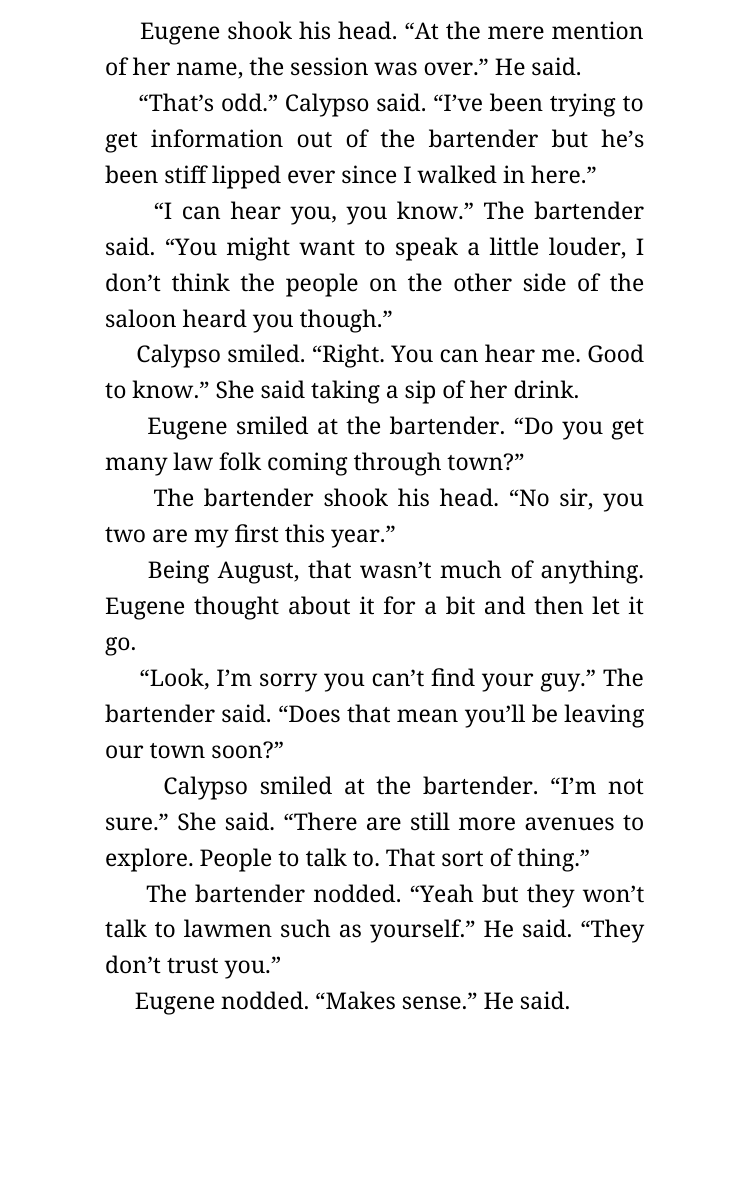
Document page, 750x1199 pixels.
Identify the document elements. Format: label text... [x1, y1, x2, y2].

text “Look, I’m sorry you can’t find your guy.” The bartender said. “Does that mean you’ll be leaving our town soon?” [105, 662, 645, 765]
text Eugene shook his head. “At the mere mention of her name, the session was over.” He said. [105, 15, 645, 82]
text Being August, that wasn’t much of anything. Eugene thought about it for a bit and then let it go. [105, 554, 645, 657]
text Calypso smiled at the bartender. “I’m not sure.” She said. “There are still more avenues to explore. People to talk to. That sort of thing.” [105, 770, 645, 873]
text Eugene smiled at the bartender. “Do you get many law folk coming through town?” [105, 410, 645, 477]
text The bartender nodded. “Yeah but they won’t talk to lawmen such as yourself.” He said. “They don’t trust you.” [105, 877, 645, 981]
text “I can hear you, you know.” The bartender said. “You might want to speak a little louder, I don’t think the people on the other side of the saloon heard you though.” [105, 195, 645, 334]
text The bartender shook his head. “No sir, you two are my first this year.” [105, 482, 645, 549]
text “That’s odd.” Calypso said. “I’ve been trying to get information out of the bartender but he’s been stiff lipped ever since I walked in here.” [105, 87, 645, 190]
text Eugene nodded. “Makes sense.” He said. [105, 985, 645, 1017]
text Calypso smiled. “Right. You can hear me. Good to know.” She said taking a sip of her drink. [105, 338, 645, 406]
